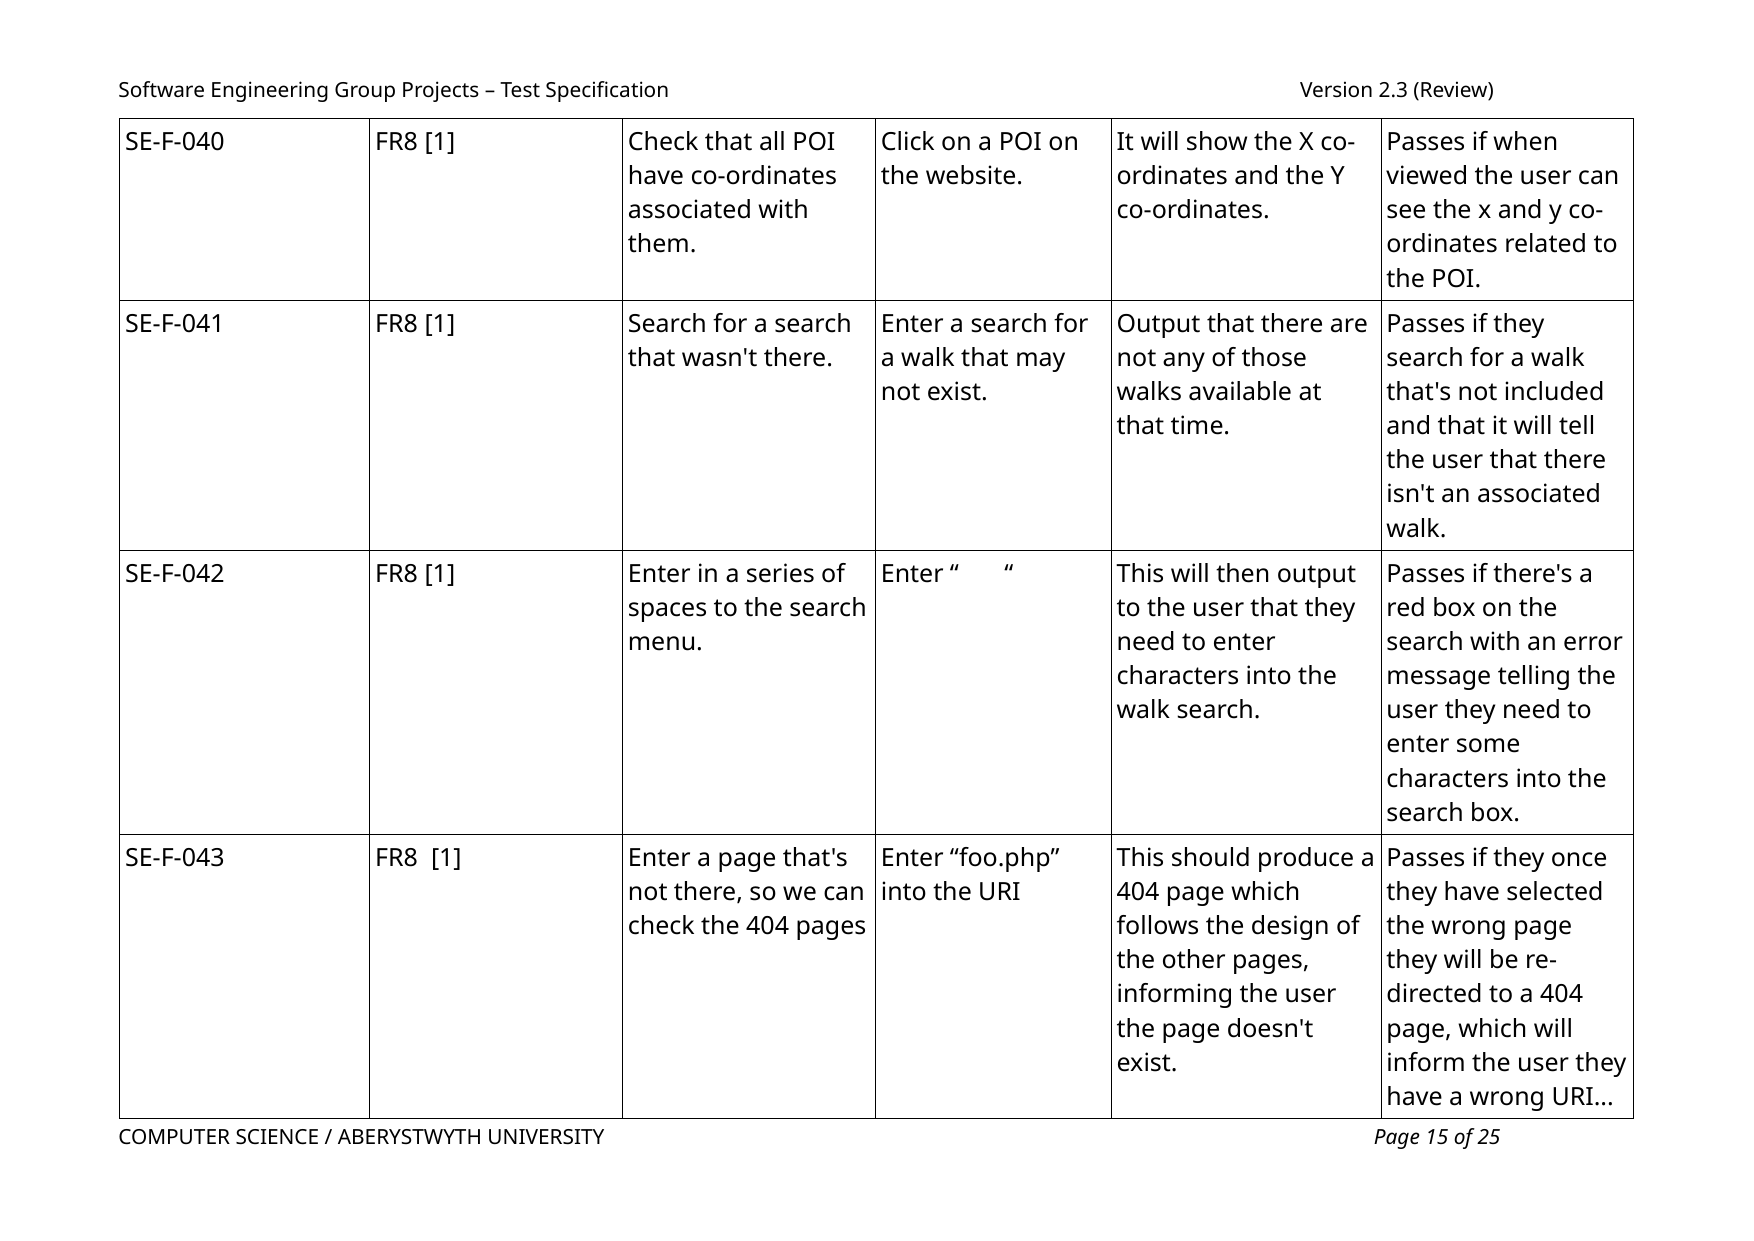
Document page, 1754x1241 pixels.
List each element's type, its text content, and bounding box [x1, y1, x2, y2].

table_cell Enter “foo.php” into the URI [876, 835, 1111, 1118]
table_cell FR8 [1] [370, 835, 622, 1118]
table_cell Check that all POI have co-ordinates associated with them. [623, 119, 875, 300]
table_cell FR8 [1] [370, 301, 622, 550]
table_cell Passes if there's a red box on the search with an error message telling the user they need to enter some characters into the search box. [1382, 551, 1633, 834]
table_cell Output that there are not any of those walks available at that time. [1112, 301, 1381, 550]
table_cell Passes if they search for a walk that's not included and that it will tell the user that there isn't an associated walk. [1382, 301, 1633, 550]
table_cell Passes if when viewed the user can see the x and y co-ordinates related to the POI. [1382, 119, 1633, 300]
table_cell Search for a search that wasn't there. [623, 301, 875, 550]
table_cell FR8 [1] [370, 551, 622, 834]
table_cell It will show the X co-ordinates and the Y co-ordinates. [1112, 119, 1381, 300]
table_cell SE-F-040 [120, 119, 369, 300]
table_cell SE-F-041 [120, 301, 369, 550]
table_cell SE-F-042 [120, 551, 369, 834]
table_cell Enter a page that's not there, so we can check the 404 pages [623, 835, 875, 1118]
table_cell Click on a POI on the website. [876, 119, 1111, 300]
table_cell This should produce a 404 page which follows the design of the other pages, informing the user the page doesn't exist. [1112, 835, 1381, 1118]
table_cell Enter in a series of spaces to the search menu. [623, 551, 875, 834]
table_cell Enter a search for a walk that may not exist. [876, 301, 1111, 550]
table_cell Enter “ “ [876, 551, 1111, 834]
table_cell SE-F-043 [120, 835, 369, 1118]
table_cell FR8 [1] [370, 119, 622, 300]
table_cell This will then output to the user that they need to enter characters into the walk search. [1112, 551, 1381, 834]
table_cell Passes if they once they have selected the wrong page they will be re-directed to a 404 page, which will inform the user they have a wrong URI... [1382, 835, 1633, 1118]
